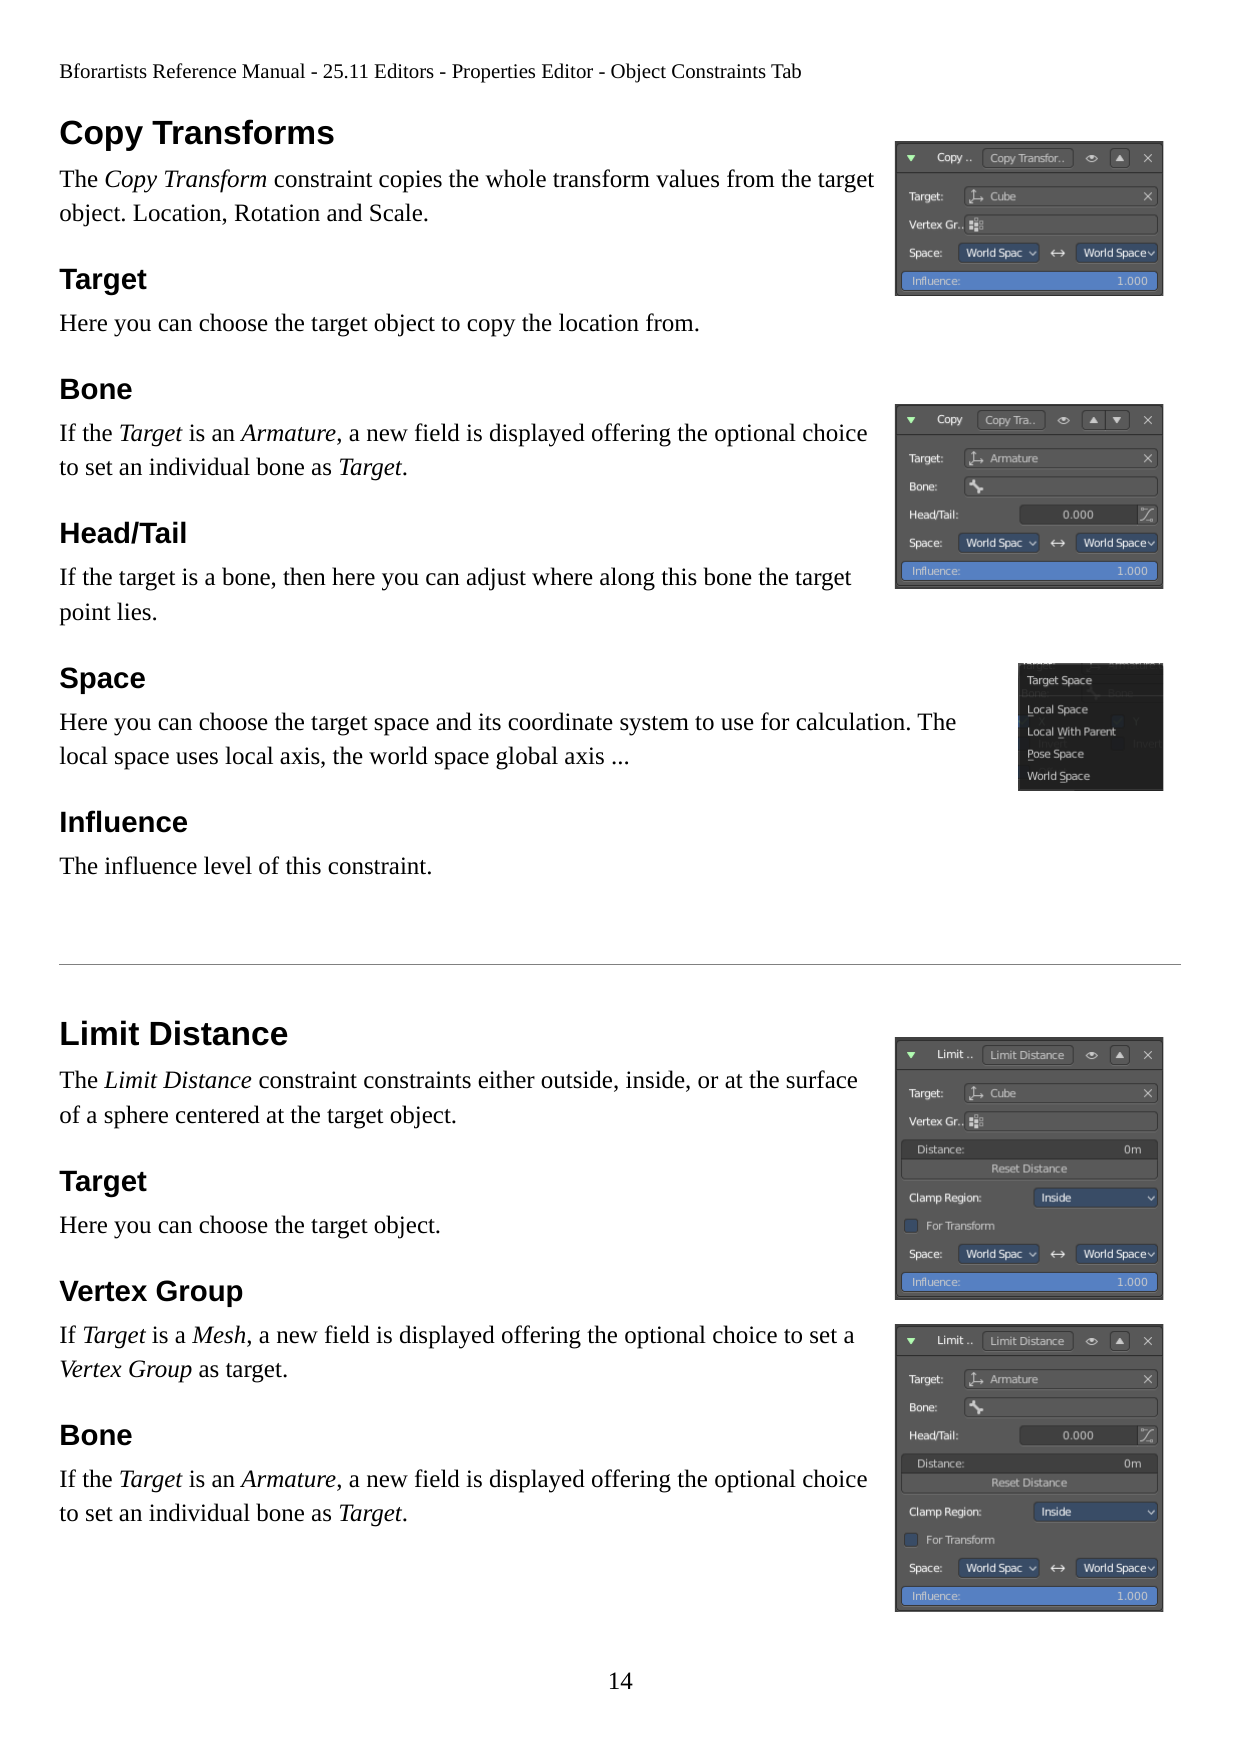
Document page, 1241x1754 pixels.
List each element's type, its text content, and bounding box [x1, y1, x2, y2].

text The Copy Transform constraint copies the whole transform values from the target object. Location, Rotation and Scale. [59, 164, 894, 227]
subtitle Influence [59, 805, 1181, 839]
subtitle Limit Distance [59, 1014, 1181, 1053]
text The influence level of this constraint. [59, 851, 1181, 880]
subtitle [1164, 1163, 1181, 1197]
picture [894, 141, 1164, 296]
subtitle Vertex Group [59, 1273, 1181, 1307]
subtitle Target [59, 262, 894, 296]
subtitle [1164, 262, 1181, 296]
text If the Target is an Armature, a new field is displayed offering the optional choice to set an individual bone as Target. [59, 418, 894, 481]
subtitle Space [59, 661, 1181, 694]
text Here you can choose the target object. [59, 1210, 894, 1238]
text Here you can choose the target object to copy the location from. [59, 308, 1181, 337]
text If the Target is an Armature, a new field is displayed offering the optional choice to set an individual bone as Target. [59, 1464, 894, 1527]
picture [894, 1037, 1164, 1300]
text If Target is a Mesh, a new field is displayed offering the optional choice to set a Vertex Group as target. [59, 1320, 1181, 1383]
text Here you can choose the target space and its coordinate system to use for calculation. The local space uses local axis, the world space global axis ... [59, 707, 1018, 770]
subtitle [1164, 516, 1181, 550]
subtitle Copy Transforms [59, 113, 1181, 151]
subtitle [1164, 1418, 1181, 1452]
picture [894, 1324, 1164, 1612]
text If the target is a bone, then here you can adjust where along this bone the target point lies. [59, 562, 1181, 626]
subtitle Head/Tail [59, 516, 894, 550]
subtitle Bone [59, 1418, 894, 1452]
picture [894, 404, 1164, 589]
picture [1018, 663, 1164, 791]
subtitle Target [59, 1163, 894, 1197]
text The Limit Distance constraint constraints either outside, inside, or at the surface of a sphere centered at the target object. [59, 1065, 894, 1129]
subtitle Bone [59, 372, 1181, 406]
